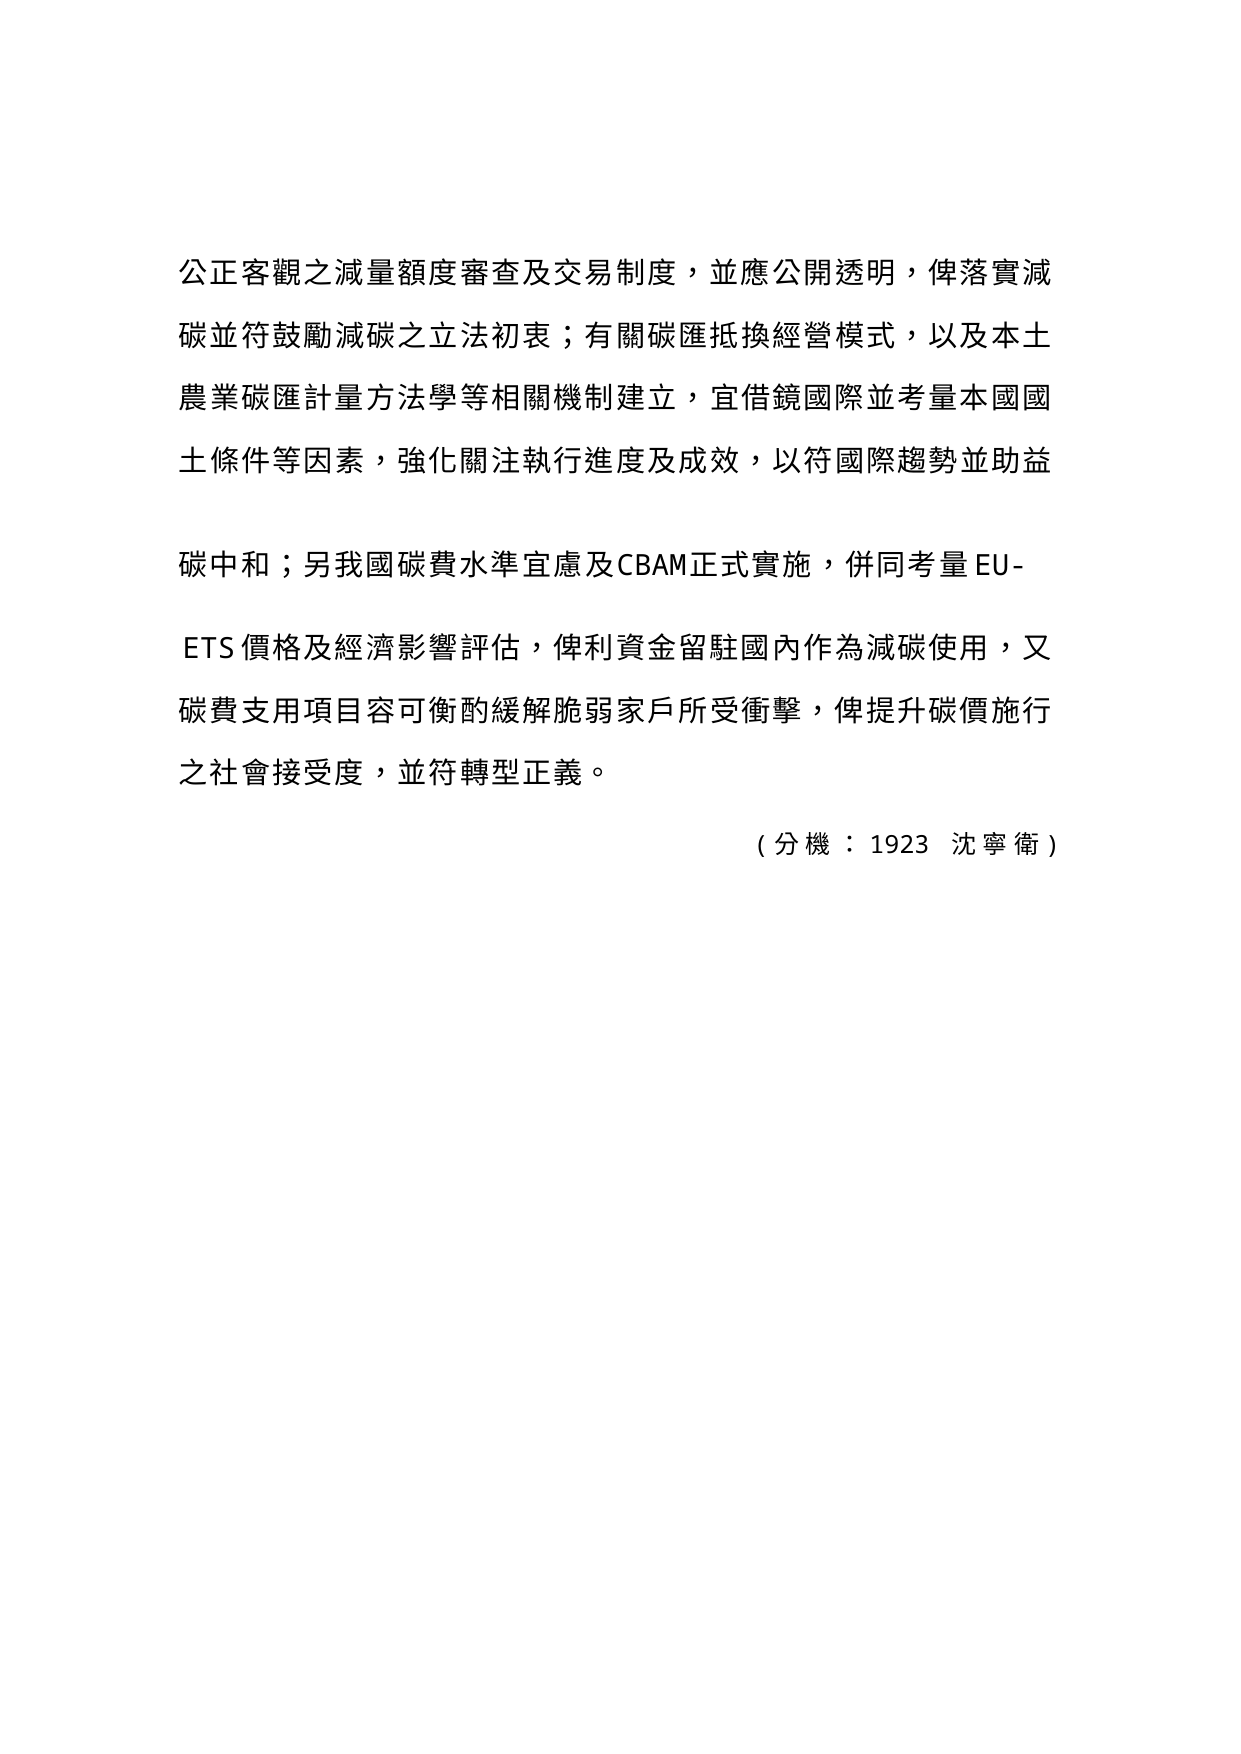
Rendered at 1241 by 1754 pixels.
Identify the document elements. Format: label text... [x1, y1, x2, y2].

text 公正客觀之減量額度審查及交易制度，並應公開透明，俾落實減碳並符鼓勵減碳之立法初衷；有關碳匯抵換經營模式，以及本土農業碳匯計量方法學等相關機制建立，宜借鏡國際並考量本國國土條件等因素，強化關注執行進度及成效，以符國際趨勢並助益碳中和；另我國碳費水準宜慮及CBAM正式實施，併同考量EU-ETS價格及經濟影響評估，俾利資金留駐國內作為減碳使用，又碳費支用項目容可衡酌緩解脆弱家戶所受衝擊，俾提升碳價施行之社會接受度，並符轉型正義。 [177, 229, 1063, 792]
text (分機：1923 沈寧衛) [177, 792, 1063, 854]
